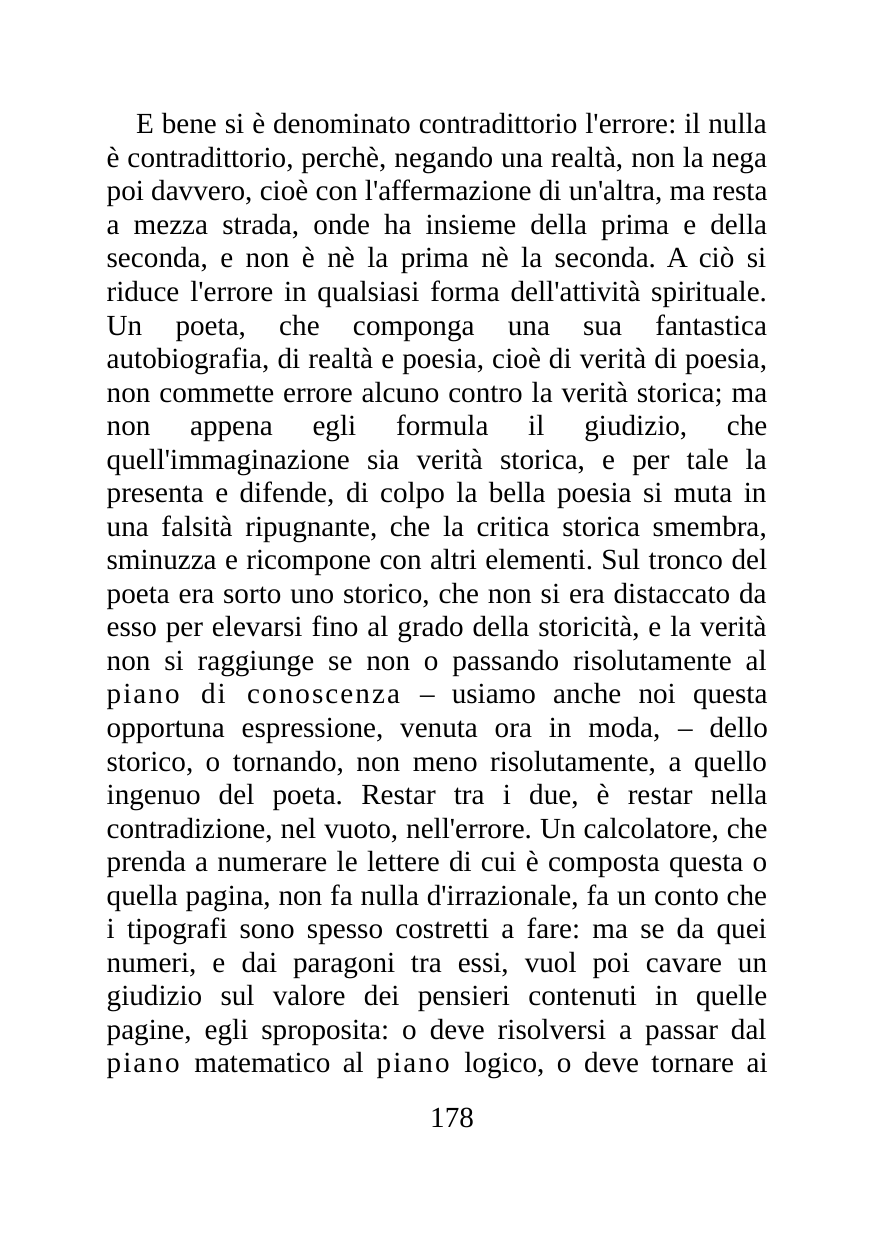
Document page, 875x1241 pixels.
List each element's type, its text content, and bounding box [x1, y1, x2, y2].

text E bene si è denominato contradittorio l'errore: il nulla è contradittorio, perchè, negando una realtà, non la nega poi davvero, cioè con l'affermazione di un'altra, ma resta a mezza strada, onde ha insieme della prima e della seconda, e non è nè la prima nè la seconda. A ciò si riduce l'errore in qualsiasi forma dell'attività spirituale. Un poeta, che componga una sua fantastica autobiografia, di realtà e poesia, cioè di verità di poesia, non commette errore alcuno contro la verità storica; ma non appena egli formula il giudizio, che quell'immaginazione sia verità storica, e per tale la presenta e difende, di colpo la bella poesia si muta in una falsità ripugnante, che la critica storica smembra, sminuzza e ricompone con altri elementi. Sul tronco del poeta era sorto uno storico, che non si era distaccato da esso per elevarsi fino al grado della storicità, e la verità non si raggiunge se non o passando risolutamente al piano di conoscenza ‒ usiamo anche noi questa opportuna espressione, venuta ora in moda, ‒ dello storico, o tornando, non meno risolutamente, a quello ingenuo del poeta. Restar tra i due, è restar nella contradizione, nel vuoto, nell'errore. Un calcolatore, che prenda a numerare le lettere di cui è composta questa o quella pagina, non fa nulla d'irrazionale, fa un conto che i tipografi sono spesso costretti a fare: ma se da quei numeri, e dai paragoni tra essi, vuol poi cavare un giudizio sul valore dei pensieri contenuti in quelle pagine, egli sproposita: o deve risolversi a passar dal piano matematico al piano logico, o deve tornare ai [106, 106, 768, 1079]
